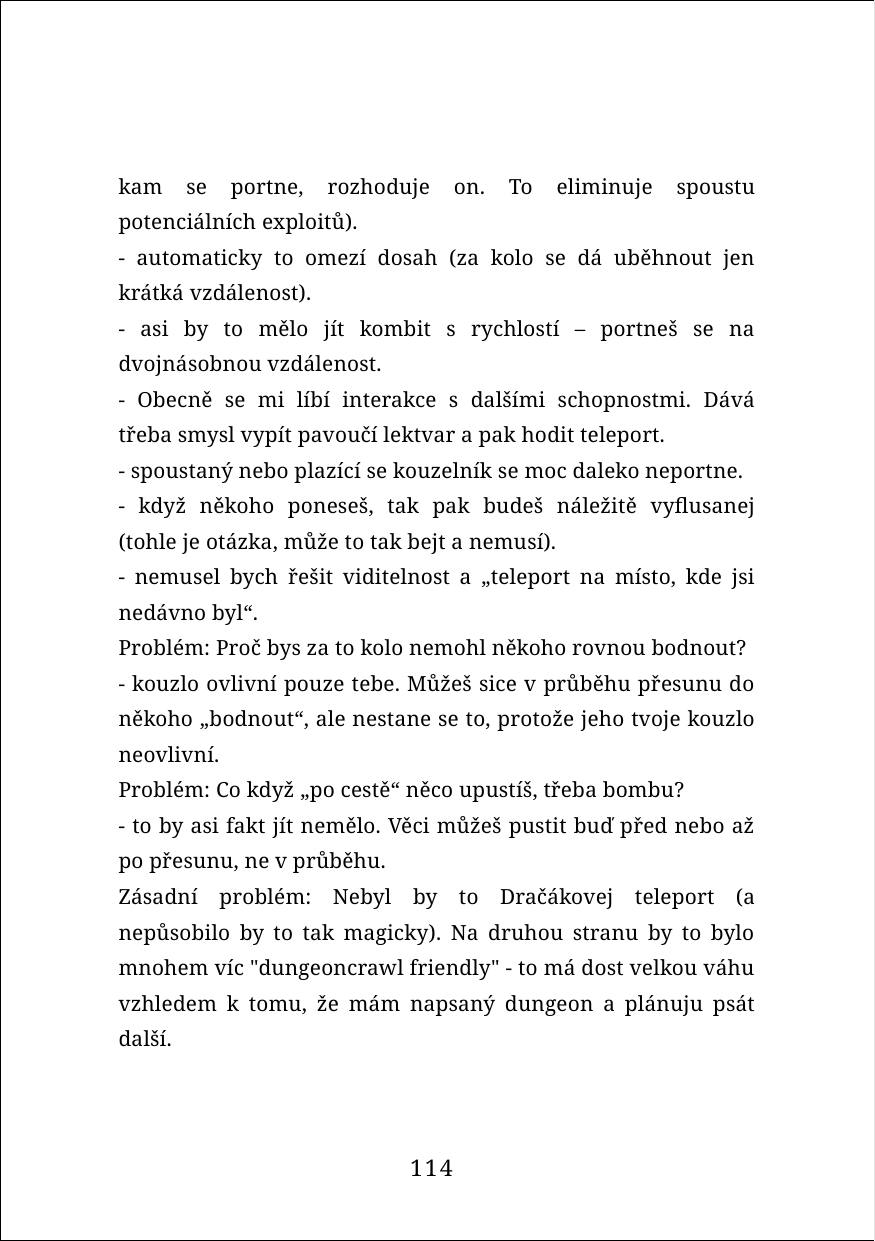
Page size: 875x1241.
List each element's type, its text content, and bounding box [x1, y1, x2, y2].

text kam se portne, rozhoduje on. To eliminuje spoustu potenciálních exploitů). - automaticky to omezí dosah (za kolo se dá uběhnout jen krátká vzdálenost). - asi by to mělo jít kombit s rychlostí – portneš se na dvojnásobnou vzdálenost. - Obecně se mi líbí interakce s dalšími schopnostmi. Dává třeba smysl vypít pavoučí lektvar a pak hodit teleport. - spoustaný nebo plazící se kouzelník se moc daleko neportne. - když někoho poneseš, tak pak budeš náležitě vyflusanej (tohle je otázka, může to tak bejt a nemusí). - nemusel bych řešit viditelnost a „teleport na místo, kde jsi nedávno byl“. Problém: Proč bys za to kolo nemohl někoho rovnou bodnout? - kouzlo ovlivní pouze tebe. Můžeš sice v průběhu přesunu do někoho „bodnout“, ale nestane se to, protože jeho tvoje kouzlo neovlivní. Problém: Co když „po cestě“ něco upustíš, třeba bombu? - to by asi fakt jít nemělo. Věci můžeš pustit buď před nebo až po přesunu, ne v průběhu. Zásadní problém: Nebyl by to Dračákovej teleport (a nepůsobilo by to tak magicky). Na druhou stranu by to bylo mnohem víc "dungeoncrawl friendly" - to má dost velkou váhu vzhledem k tomu, že mám napsaný dungeon a plánuju psát další. [118, 172, 756, 1053]
